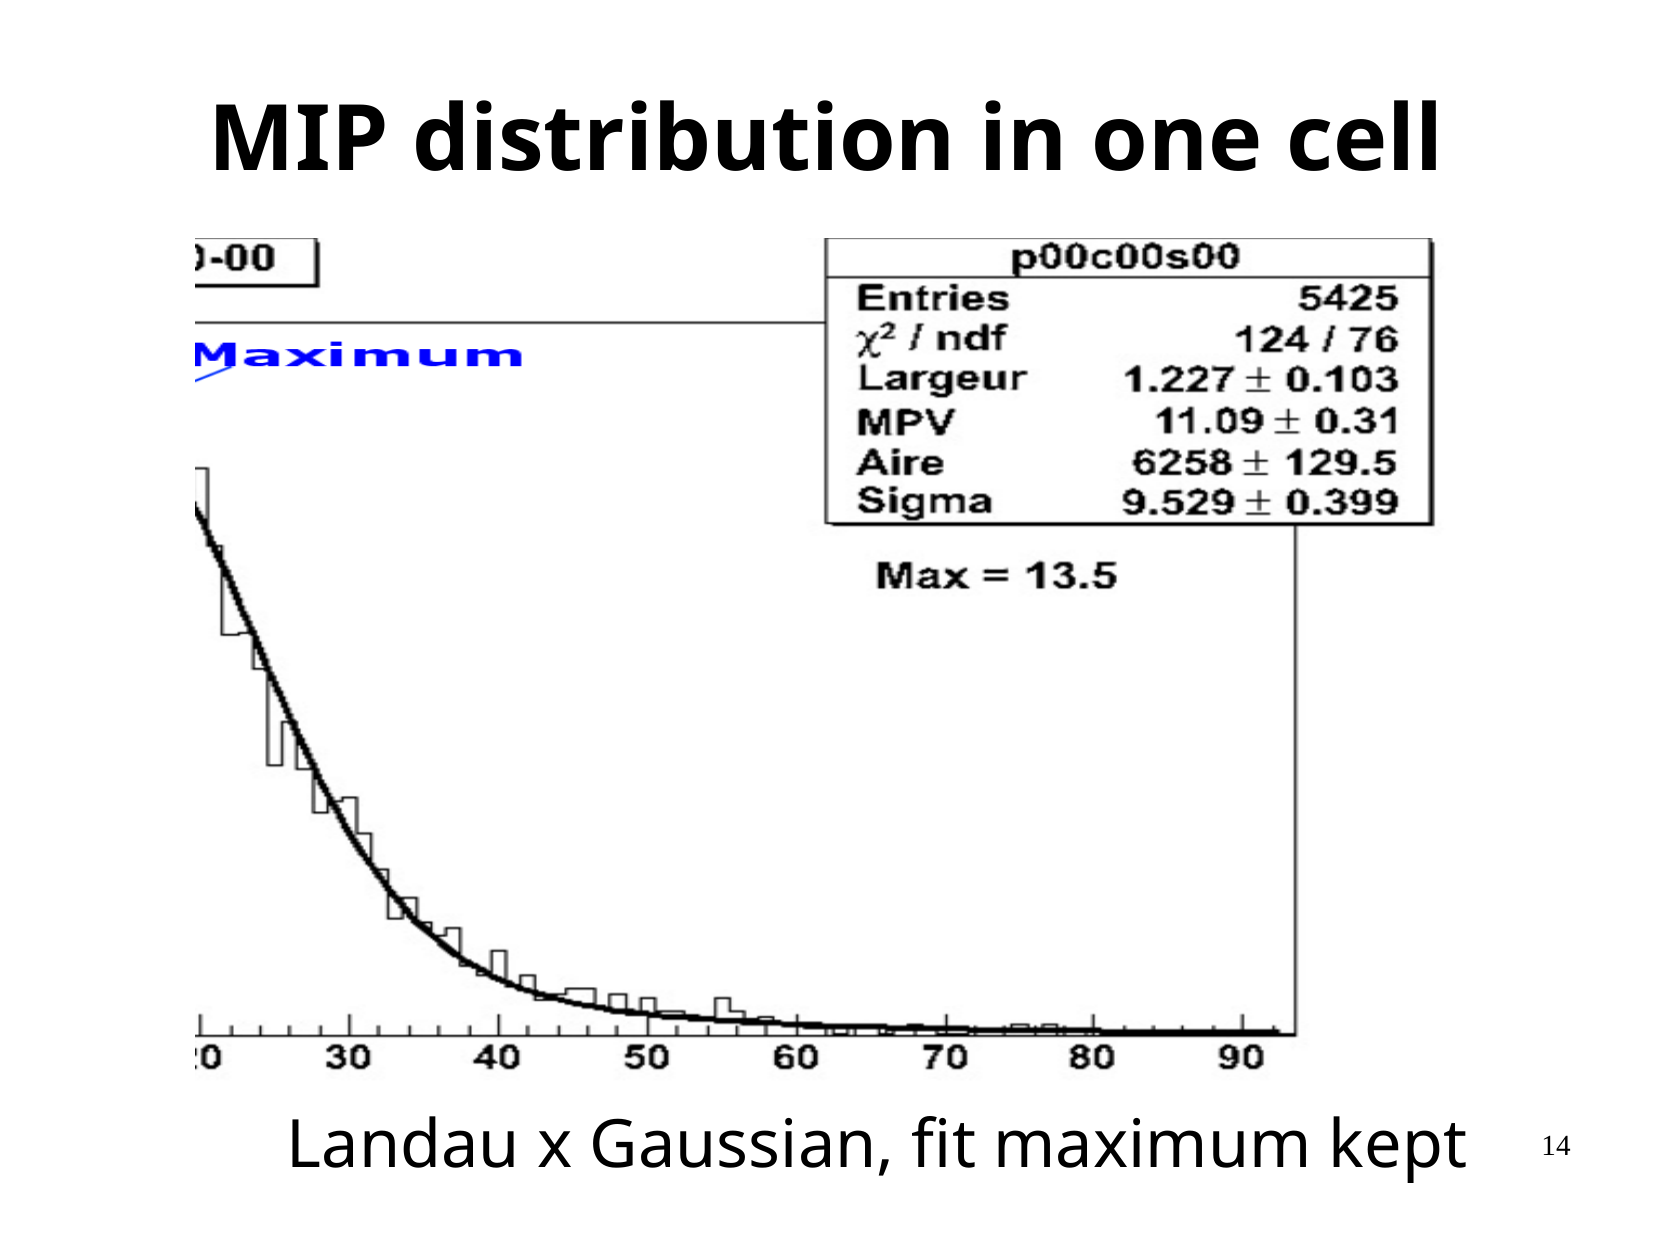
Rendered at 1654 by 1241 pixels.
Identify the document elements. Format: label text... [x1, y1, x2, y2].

list Landau x Gaussian, fit maximum kept [215, 1096, 1526, 1241]
picture [195, 238, 1446, 1081]
title MIP distribution in one cell [82, 31, 1571, 239]
